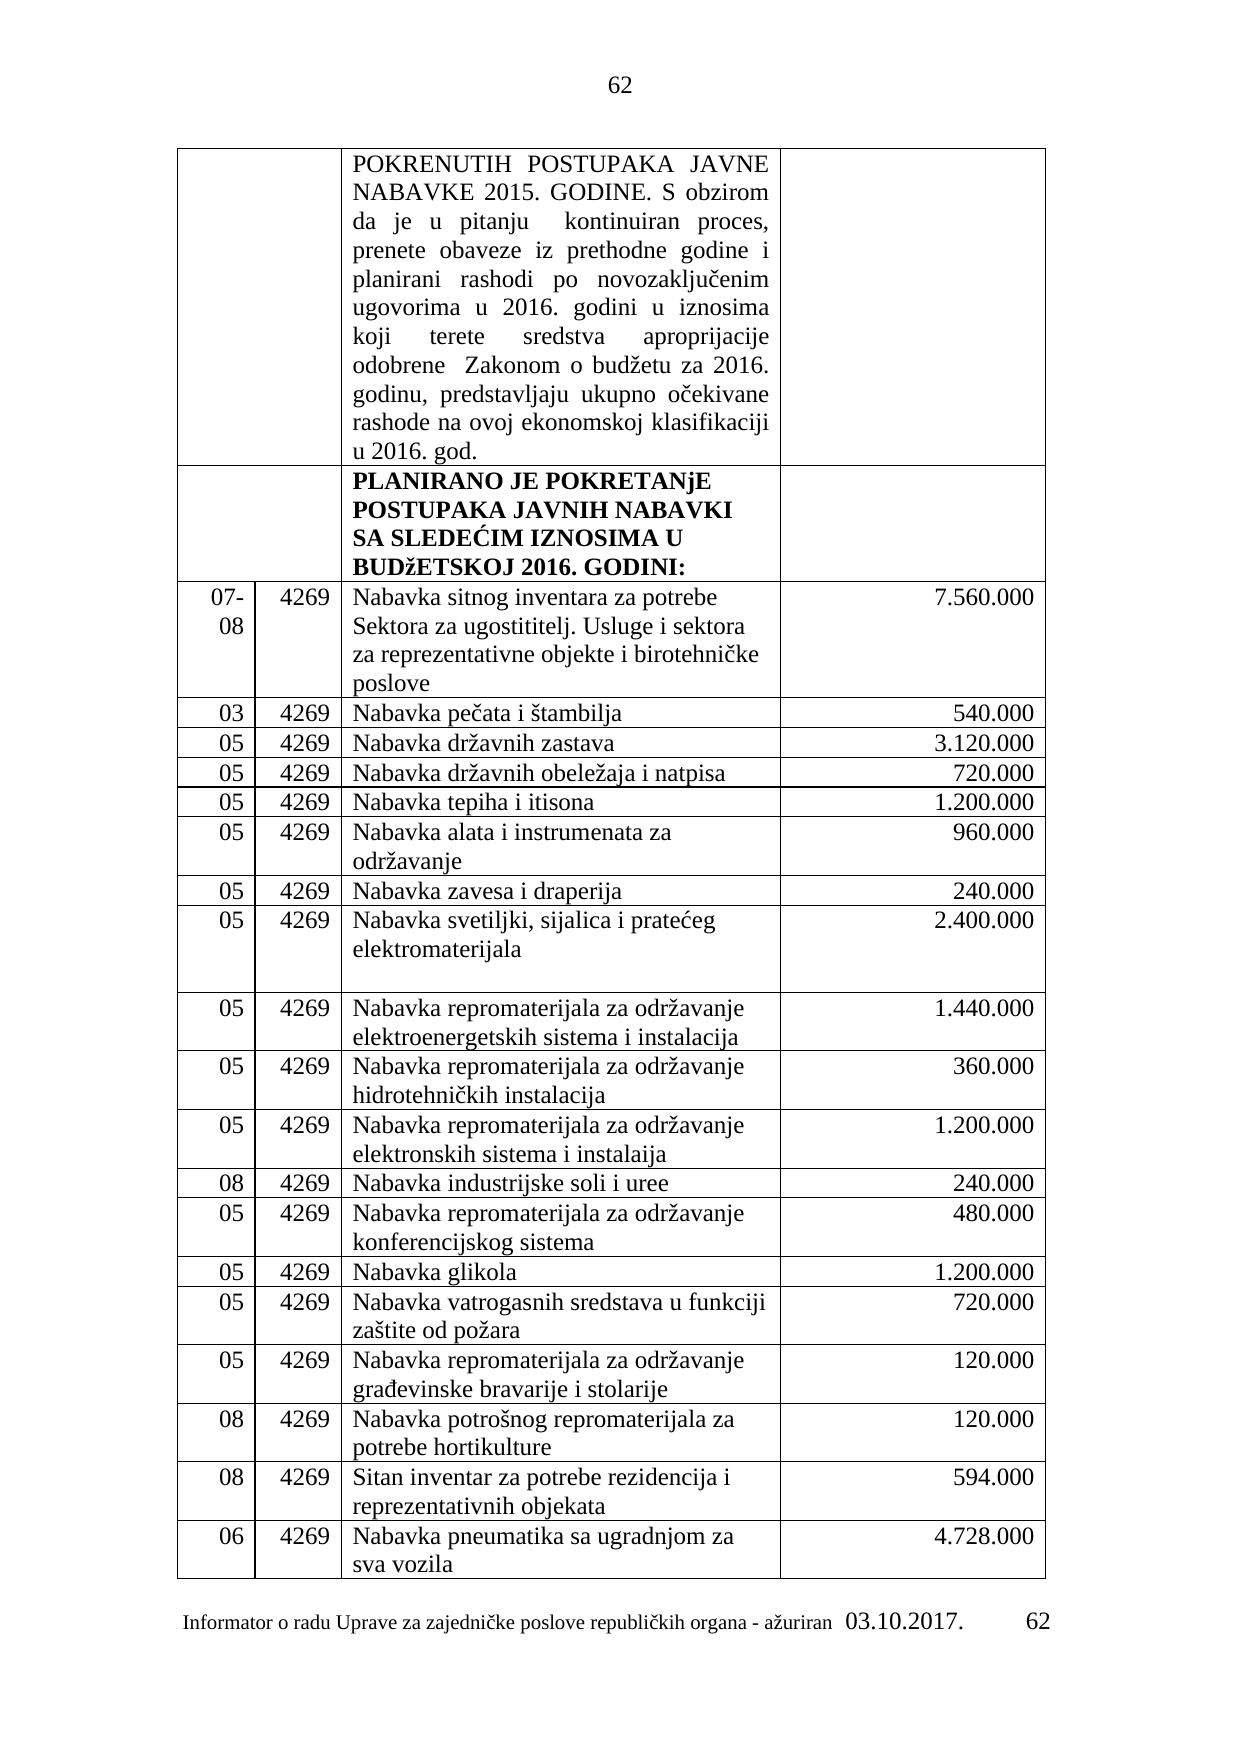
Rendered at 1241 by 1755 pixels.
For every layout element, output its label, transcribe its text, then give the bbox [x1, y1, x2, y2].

table_cell Nabavka sitnog inventara za potrebe Sektora za ugostititelј. Usluge i sektora za reprezentativne objekte i birotehničke poslove [342, 582, 780, 697]
table_cell Nabavka pneumatika sa ugradnjom za sva vozila [342, 1521, 780, 1578]
table_cell [781, 149, 1045, 465]
table_cell 05 [178, 788, 254, 816]
table_cell 3.120.000 [781, 728, 1045, 757]
table_cell 4269 [256, 817, 341, 875]
table_cell 4269 [256, 906, 341, 992]
table_cell Nabavka državnih obeležaja i natpisa [342, 758, 780, 786]
table_cell 4269 [256, 1462, 341, 1520]
table_cell 594.000 [781, 1462, 1045, 1520]
table_cell 360.000 [781, 1051, 1045, 1109]
table_cell 1.200.000 [781, 1257, 1045, 1286]
table_cell 07-08 [178, 582, 254, 697]
table_cell 05 [178, 906, 254, 992]
table_cell 960.000 [781, 817, 1045, 875]
table_cell 4269 [256, 1287, 341, 1344]
table_cell 4269 [256, 1257, 341, 1286]
table_cell 4269 [256, 1051, 341, 1109]
table_cell 240.000 [781, 876, 1045, 904]
table_cell Nabavka pečata i štambilјa [342, 698, 780, 727]
table_cell [178, 466, 341, 581]
table_cell 4269 [256, 728, 341, 757]
table_cell 05 [178, 1287, 254, 1344]
table_cell 4269 [256, 1404, 341, 1461]
table_cell POKRENUTIH POSTUPAKA JAVNE NABAVKE 2015. GODINE. S obzirom da je u pitanju kontinuiran proces, prenete obaveze iz prethodne godine i planirani rashodi po novozaklјučenim ugovorima u 2016. godini u iznosima koji terete sredstva aproprijacije odobrene Zakonom o budžetu za 2016. godinu, predstavlјaju ukupno očekivane rashode na ovoj ekonomskoj klasifikaciji u 2016. god. [342, 149, 780, 465]
table_cell Nabavka potrošnog repromaterijala za potrebe hortikulture [342, 1404, 780, 1461]
table_cell 05 [178, 876, 254, 904]
table_cell Nabavka vatrogasnih sredstava u funkciji zaštite od požara [342, 1287, 780, 1344]
table_cell Nabavka repromaterijala za održavanje građevinske bravarije i stolarije [342, 1345, 780, 1403]
table_cell Nabavka repromaterijala za održavanje elektronskih sistema i instalaija [342, 1110, 780, 1167]
table_cell Nabavka svetilјki, sijalica i pratećeg elektromaterijala [342, 906, 780, 992]
table_cell 4269 [256, 788, 341, 816]
table_cell 05 [178, 1051, 254, 1109]
table_cell 06 [178, 1521, 254, 1578]
table_cell 240.000 [781, 1169, 1045, 1197]
table_cell 4269 [256, 582, 341, 697]
table_cell 05 [178, 728, 254, 757]
table_cell 480.000 [781, 1198, 1045, 1256]
table_cell Sitan inventar za potrebe rezidencija i reprezentativnih objekata [342, 1462, 780, 1520]
table_cell 720.000 [781, 758, 1045, 786]
table_cell 05 [178, 817, 254, 875]
table_cell 05 [178, 1198, 254, 1256]
table_cell 4269 [256, 993, 341, 1050]
table_cell 4269 [256, 698, 341, 727]
table_cell 03 [178, 698, 254, 727]
table_cell 05 [178, 993, 254, 1050]
table_cell 4269 [256, 1198, 341, 1256]
table_cell 7.560.000 [781, 582, 1045, 697]
table_cell 1.440.000 [781, 993, 1045, 1050]
table_cell 05 [178, 1110, 254, 1167]
table_cell 05 [178, 1345, 254, 1403]
table_cell PLANIRANO JE POKRETANјE POSTUPAKA JAVNIH NABAVKI SA SLEDEĆIM IZNOSIMA U BUDžETSKOJ 2016. GODINI: [342, 466, 780, 581]
table_cell 120.000 [781, 1404, 1045, 1461]
table_cell Nabavka tepiha i itisona [342, 788, 780, 816]
table_cell 720.000 [781, 1287, 1045, 1344]
table_cell 05 [178, 758, 254, 786]
table_cell 2.400.000 [781, 906, 1045, 992]
table_cell [178, 149, 341, 465]
table_cell 4.728.000 [781, 1521, 1045, 1578]
table_cell 4269 [256, 1521, 341, 1578]
table_cell 4269 [256, 1345, 341, 1403]
table_cell 4269 [256, 876, 341, 904]
table_cell Nabavka industrijske soli i uree [342, 1169, 780, 1197]
table_cell 08 [178, 1404, 254, 1461]
table_cell Nabavka repromaterijala za održavanje elektroenergetskih sistema i instalacija [342, 993, 780, 1050]
table_cell Nabavka alata i instrumenata za održavanje [342, 817, 780, 875]
table_cell Nabavka repromaterijala za održavanje hidrotehničkih instalacija [342, 1051, 780, 1109]
table_cell Nabavka zavesa i draperija [342, 876, 780, 904]
table_cell [781, 466, 1045, 581]
table_cell Nabavka glikola [342, 1257, 780, 1286]
table_cell 1.200.000 [781, 1110, 1045, 1167]
table_cell Nabavka repromaterijala za održavanje konferencijskog sistema [342, 1198, 780, 1256]
table_cell Nabavka državnih zastava [342, 728, 780, 757]
table_cell 4269 [256, 1169, 341, 1197]
table_cell 1.200.000 [781, 788, 1045, 816]
table_cell 540.000 [781, 698, 1045, 727]
table_cell 08 [178, 1462, 254, 1520]
table_cell 08 [178, 1169, 254, 1197]
table_cell 120.000 [781, 1345, 1045, 1403]
table_cell 4269 [256, 1110, 341, 1167]
table_cell 05 [178, 1257, 254, 1286]
table_cell 4269 [256, 758, 341, 786]
